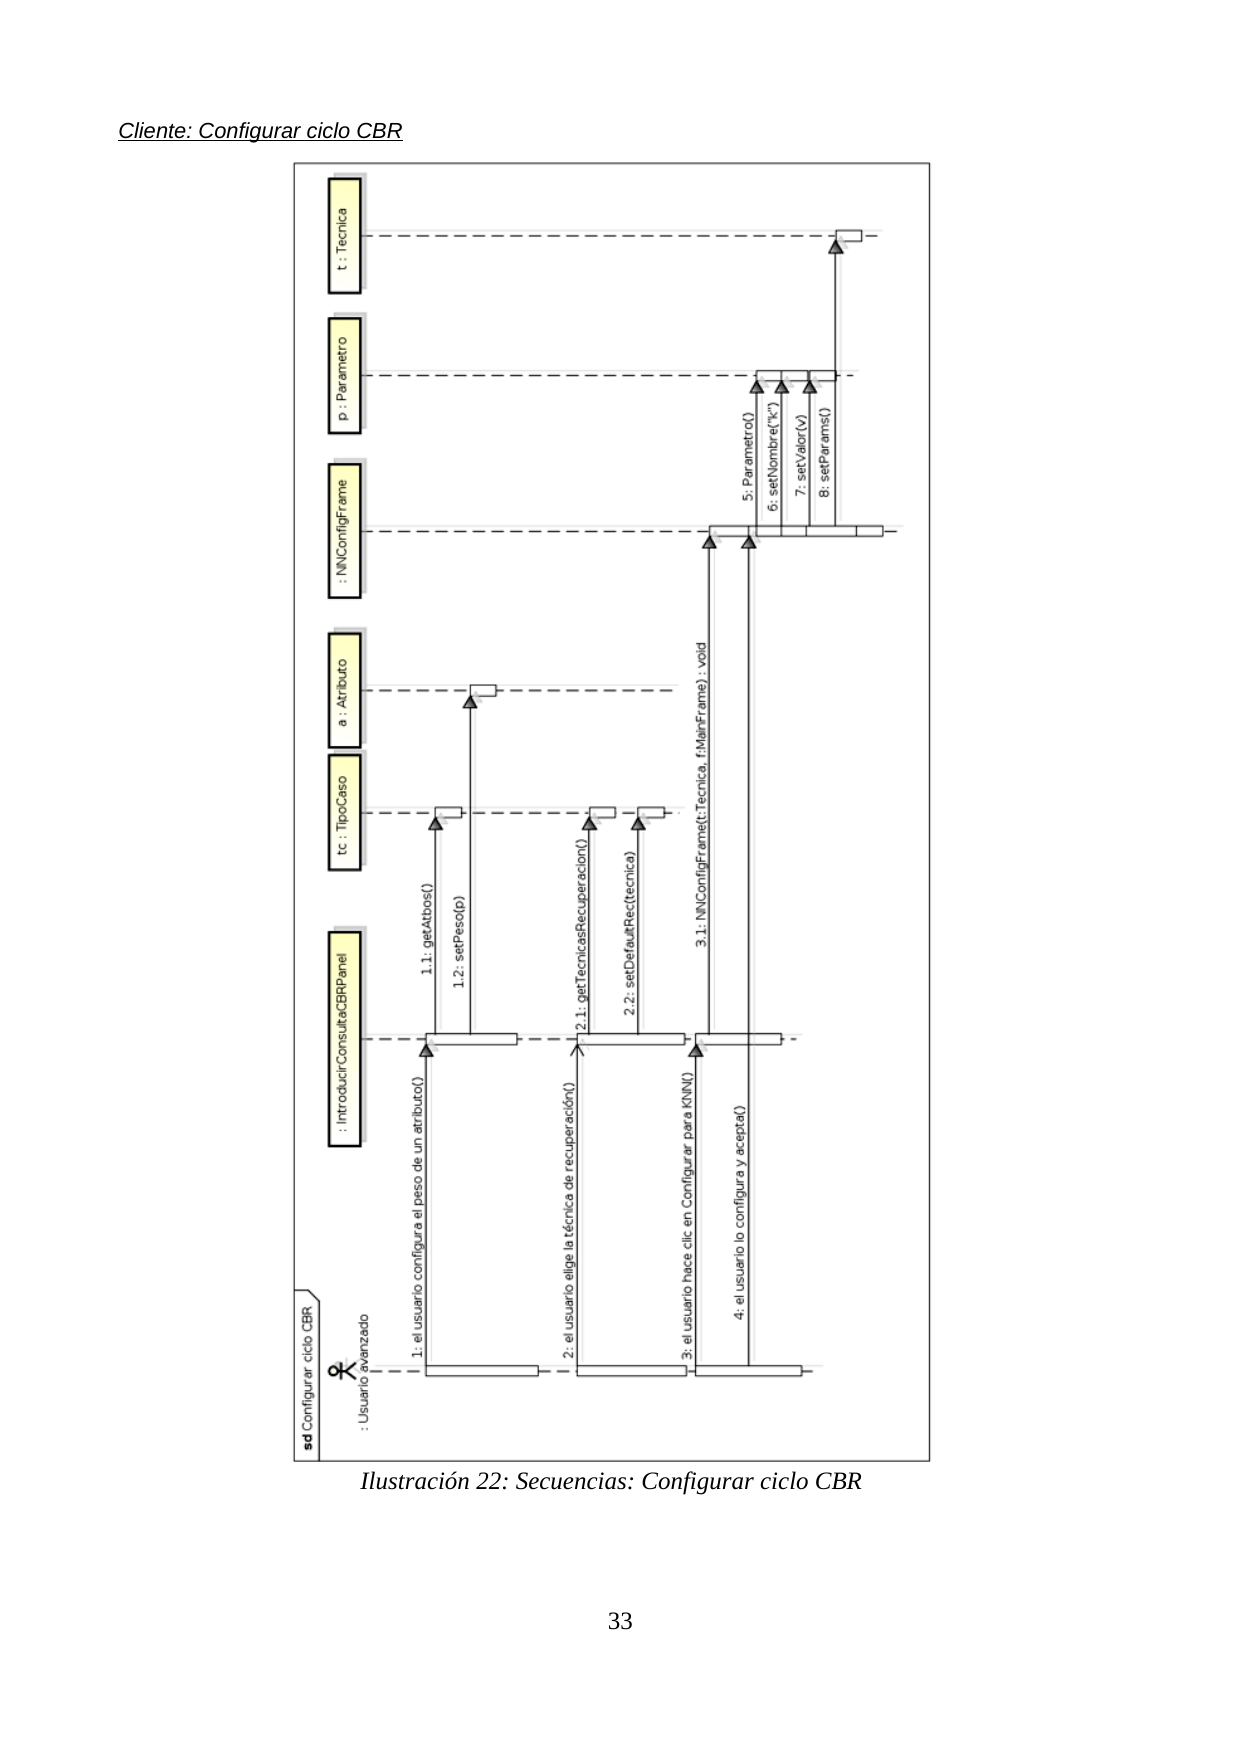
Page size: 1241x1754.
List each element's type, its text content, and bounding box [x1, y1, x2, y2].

subtitle [291, 152, 934, 161]
picture [290, 161, 934, 1467]
subtitle Cliente: Configurar ciclo CBR [118, 118, 1122, 143]
text Ilustración 22: Secuencias: Configurar ciclo CBR [291, 1467, 934, 1495]
